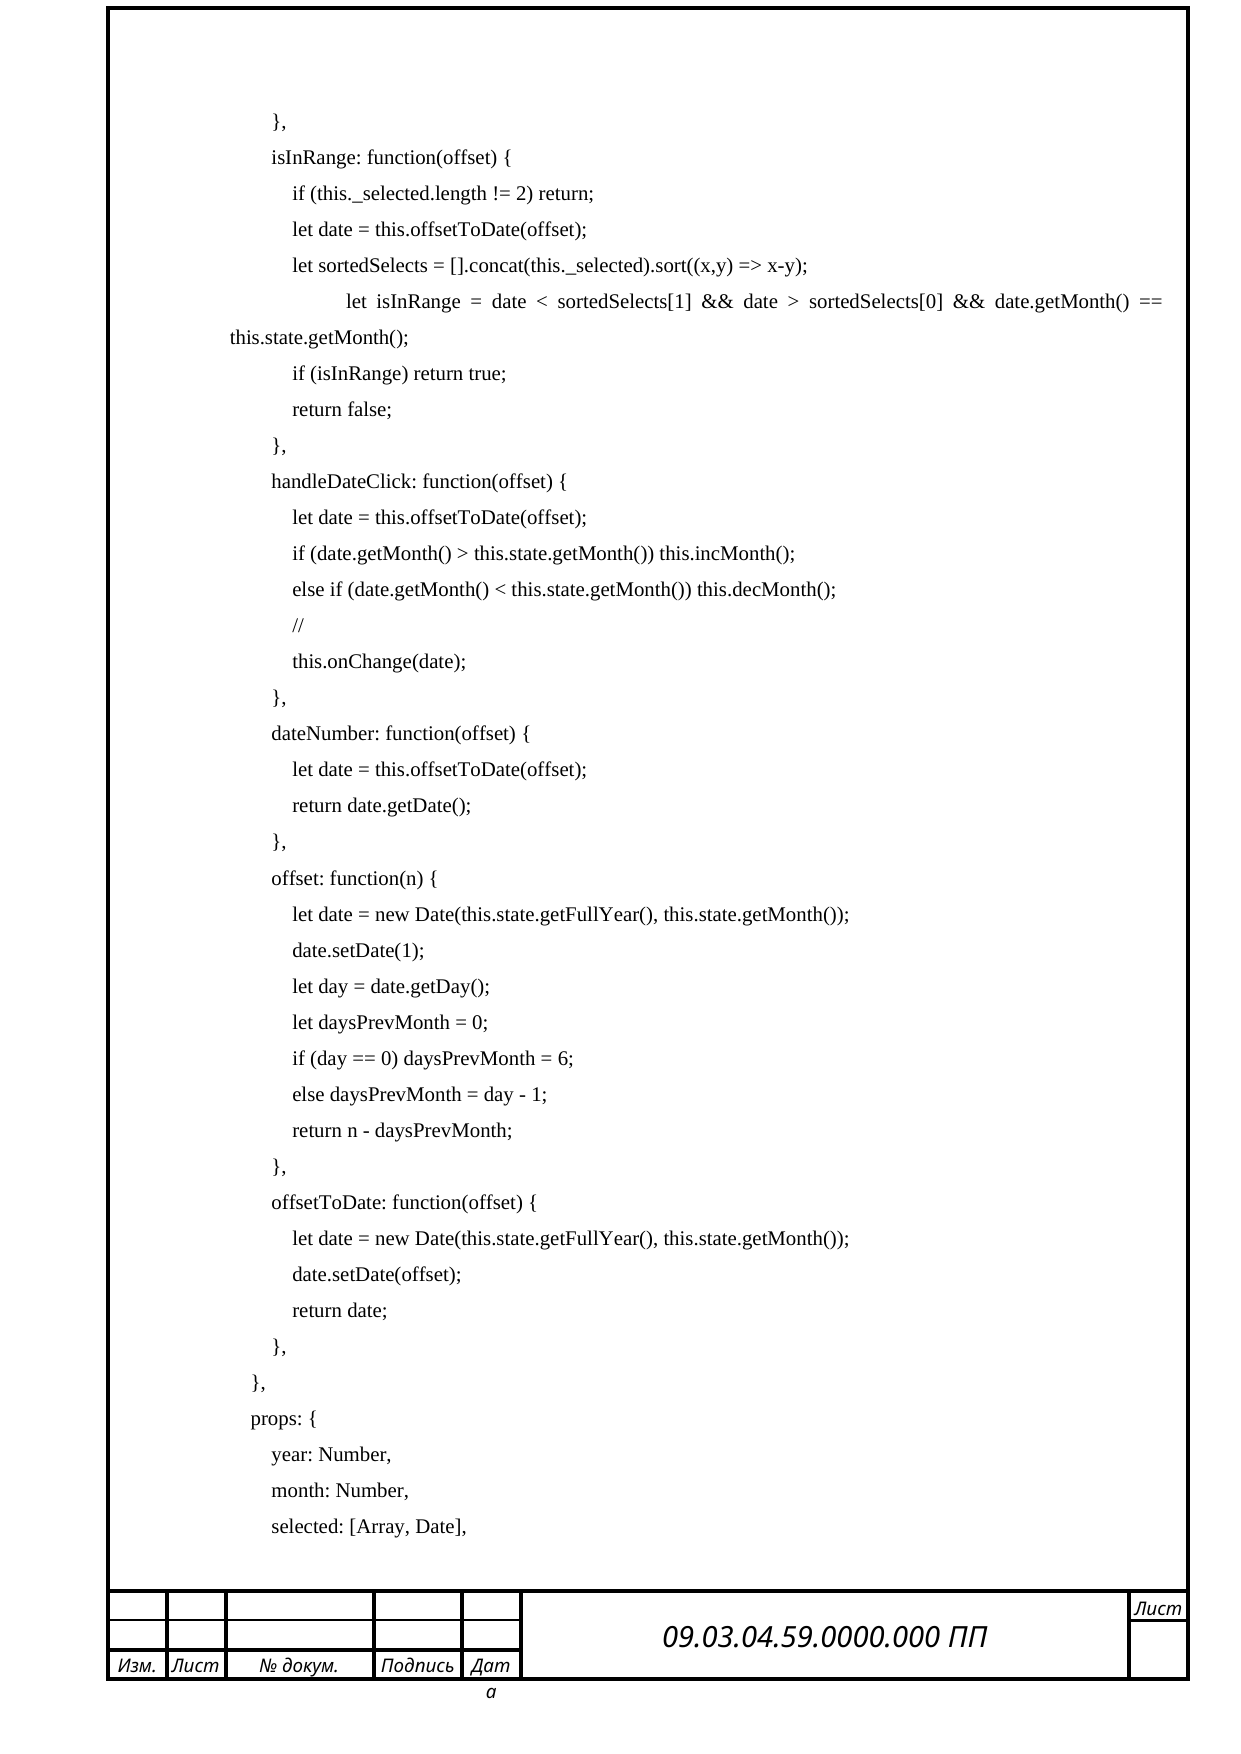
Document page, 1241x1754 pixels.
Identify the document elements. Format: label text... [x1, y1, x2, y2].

text }, [229, 829, 1163, 853]
text isInRange: function(offset) { [229, 144, 1163, 169]
text let date = new Date(this.state.getFullYear(), this.state.getMonth()); [229, 1226, 1163, 1250]
text this.onChange(date); [229, 649, 1163, 673]
text }, [229, 685, 1163, 709]
text if (isInRange) return true; [229, 361, 1163, 385]
text return false; [229, 397, 1163, 421]
text props: { [229, 1406, 1163, 1430]
text }, [229, 1154, 1163, 1178]
text let date = this.offsetToDate(offset); [229, 217, 1163, 241]
text }, [229, 108, 1163, 133]
text let sortedSelects = [].concat(this._selected).sort((x,y) => x-y); [229, 253, 1163, 277]
text let day = date.getDay(); [229, 973, 1163, 998]
text let date = this.offsetToDate(offset); [229, 505, 1163, 529]
text selected: [Array, Date], [229, 1514, 1163, 1538]
text if (date.getMonth() > this.state.getMonth()) this.incMonth(); [229, 541, 1163, 565]
text else if (date.getMonth() < this.state.getMonth()) this.decMonth(); [229, 577, 1163, 601]
text dateNumber: function(offset) { [229, 721, 1163, 745]
text else daysPrevMonth = day - 1; [229, 1082, 1163, 1106]
text }, [229, 1370, 1163, 1394]
text return date; [229, 1298, 1163, 1322]
text offsetToDate: function(offset) { [229, 1190, 1163, 1214]
text return date.getDate(); [229, 793, 1163, 817]
text return n - daysPrevMonth; [229, 1118, 1163, 1142]
text if (day == 0) daysPrevMonth = 6; [229, 1046, 1163, 1070]
text let daysPrevMonth = 0; [229, 1009, 1163, 1034]
text let date = this.offsetToDate(offset); [229, 757, 1163, 781]
text }, [229, 433, 1163, 457]
text handleDateClick: function(offset) { [229, 469, 1163, 493]
text let date = new Date(this.state.getFullYear(), this.state.getMonth()); [229, 901, 1163, 926]
text let isInRange = date < sortedSelects[1] && date > sortedSelects[0] && date.getMonth() == this.state.getMonth(); [229, 289, 1163, 349]
text // [229, 613, 1163, 637]
text if (this._selected.length != 2) return; [229, 181, 1163, 205]
text month: Number, [229, 1478, 1163, 1502]
text }, [229, 1334, 1163, 1358]
text date.setDate(1); [229, 937, 1163, 962]
text date.setDate(offset); [229, 1262, 1163, 1286]
text year: Number, [229, 1442, 1163, 1466]
text offset: function(n) { [229, 865, 1163, 889]
